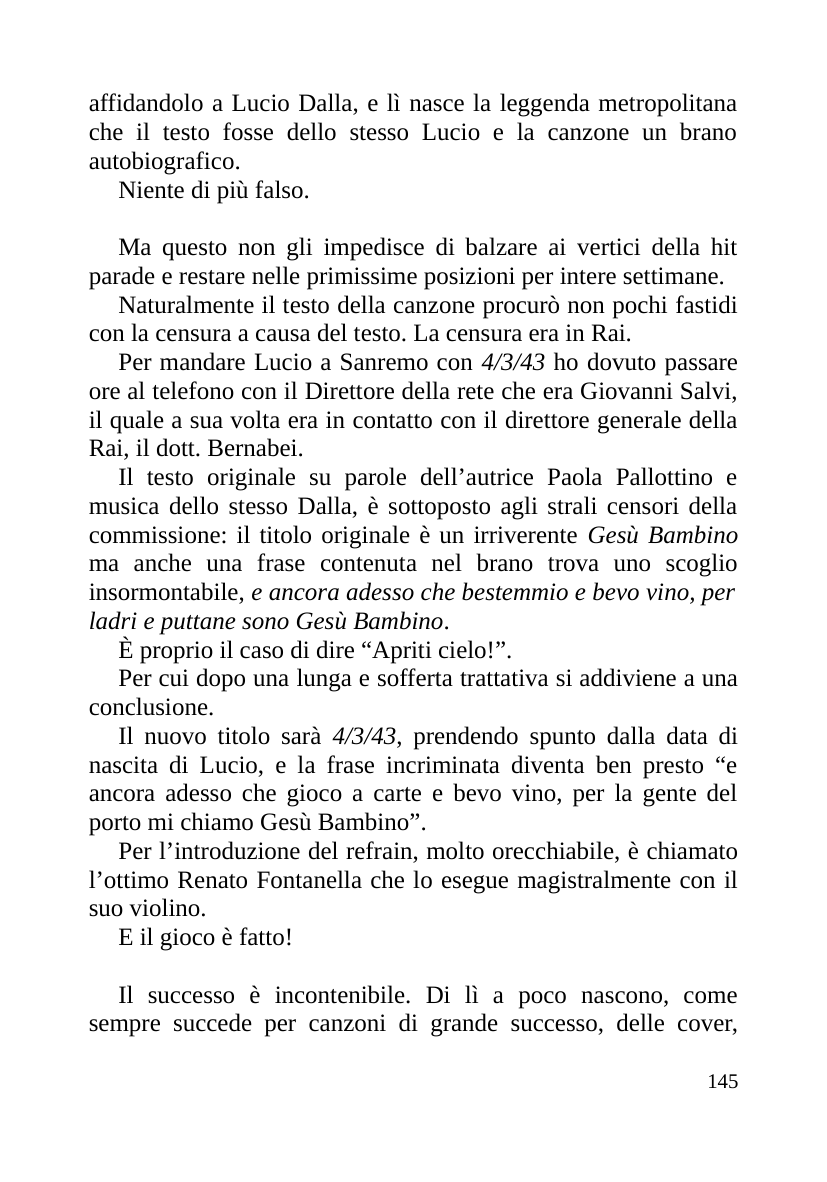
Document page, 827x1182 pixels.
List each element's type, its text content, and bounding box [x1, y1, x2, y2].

text Per mandare Lucio a Sanremo con 4/3/43 ho dovuto passare ore al telefono con il Direttore della rete che era Giovanni Salvi, il quale a sua volta era in contatto con il direttore generale della Rai, il dott. Bernabei. [88, 347, 738, 462]
text Per cui dopo una lunga e sofferta trattativa si addiviene a una conclusione. [88, 663, 738, 721]
text Il testo originale su parole dell’autrice Paola Pallottino e musica dello stesso Dalla, è sottoposto agli strali censori della commissione: il titolo originale è un irriverente Gesù Bambino ma anche una frase contenuta nel brano trova uno scoglio insormontabile, e ancora adesso che bestemmio e bevo vino, per ladri e puttane sono Gesù Bambino. [88, 462, 738, 635]
text Niente di più falso. [88, 175, 738, 203]
text E il gioco è fatto! [88, 922, 738, 951]
text Il successo è incontenibile. Di lì a poco nascono, come sempre succede per canzoni di grande successo, delle cover, [88, 980, 738, 1037]
text affidandolo a Lucio Dalla, e lì nasce la leggenda metropolitana che il testo fosse dello stesso Lucio e la canzone un brano autobiografico. [88, 88, 738, 175]
text Per l’introduzione del refrain, molto orecchiabile, è chiamato l’ottimo Renato Fontanella che lo esegue magistralmente con il suo violino. [88, 836, 738, 922]
text Naturalmente il testo della canzone procurò non pochi fastidi con la censura a causa del testo. La censura era in Rai. [88, 290, 738, 347]
text Ma questo non gli impedisce di balzare ai vertici della hit parade e restare nelle primissime posizioni per intere settimane. [88, 232, 738, 290]
text Il nuovo titolo sarà 4/3/43, prendendo spunto dalla data di nascita di Lucio, e la frase incriminata diventa ben presto “e ancora adesso che gioco a carte e bevo vino, per la gente del porto mi chiamo Gesù Bambino”. [88, 721, 738, 836]
text È proprio il caso di dire “Apriti cielo!”. [88, 635, 738, 663]
